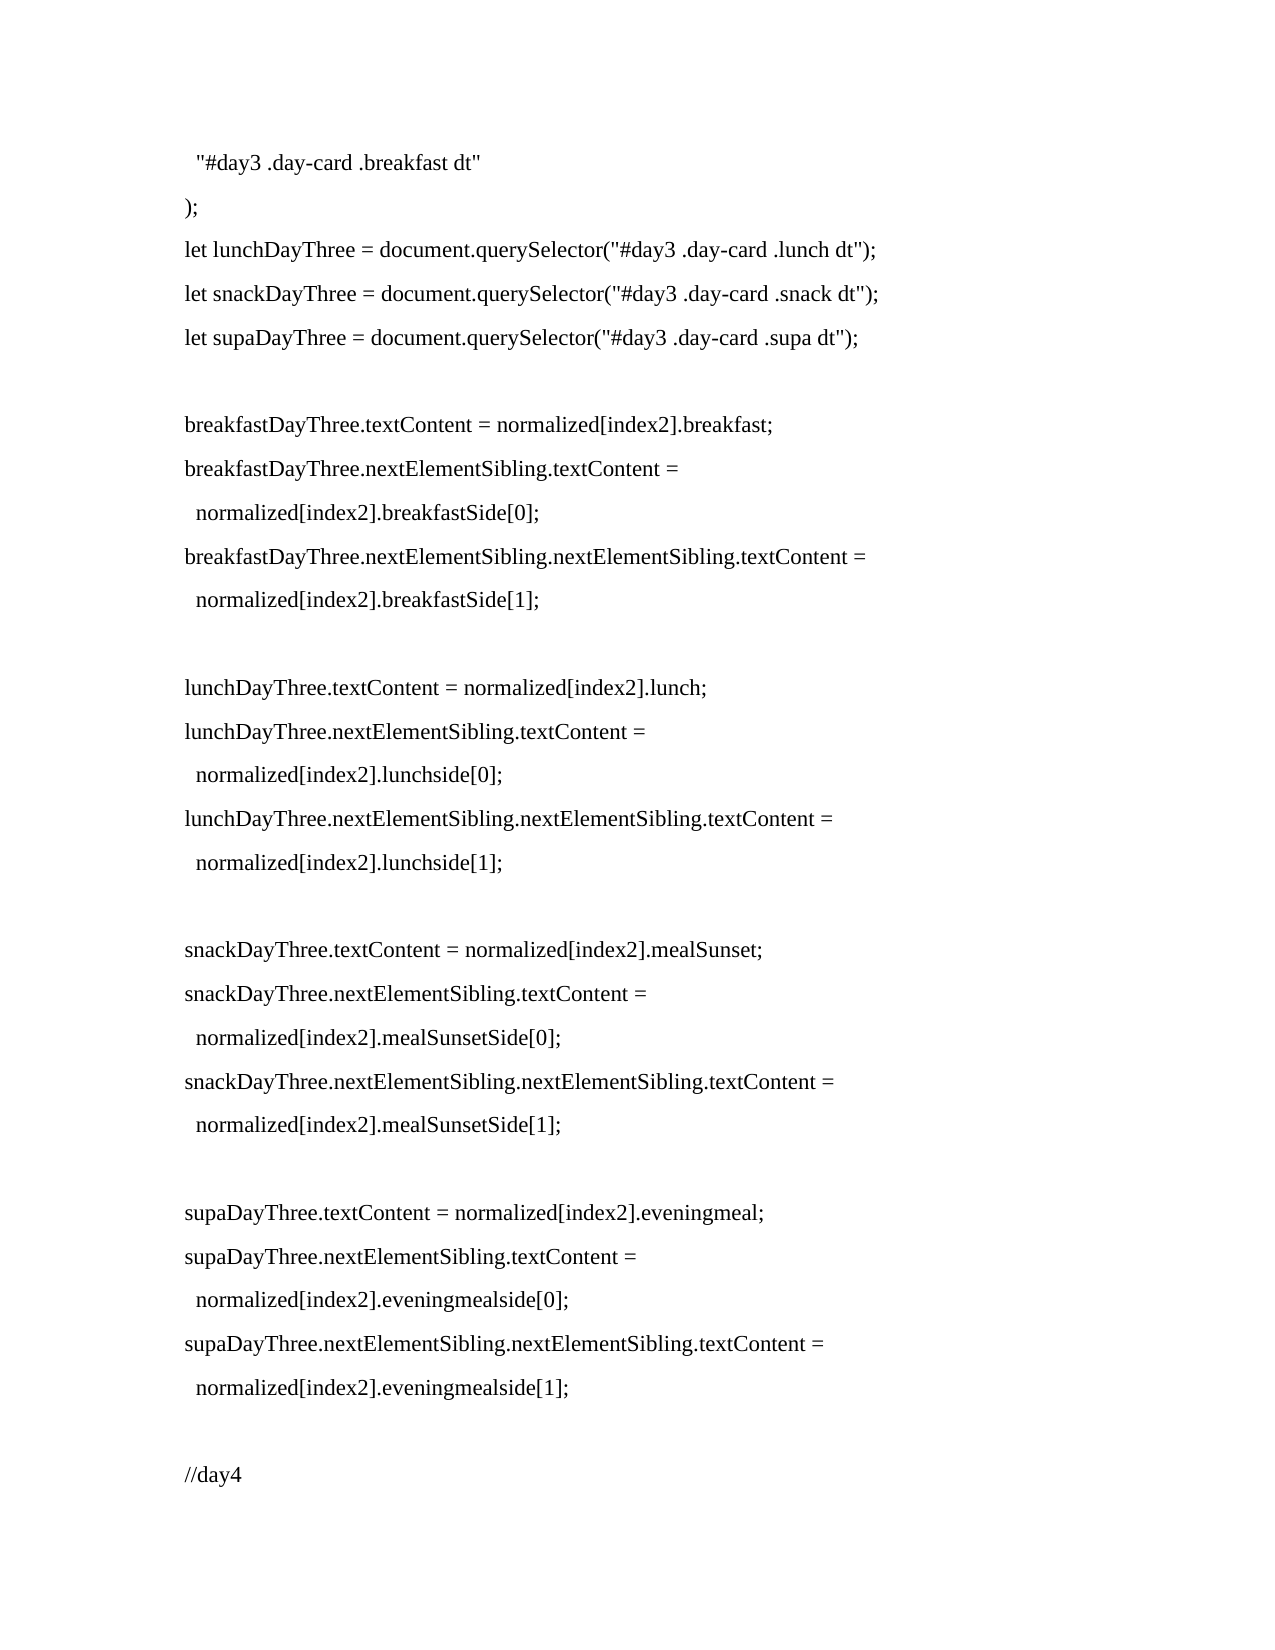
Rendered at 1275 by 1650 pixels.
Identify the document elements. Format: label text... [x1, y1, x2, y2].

text normalized[index2].lunchside[1]; [150, 850, 1125, 875]
text let snackDayThree = document.querySelector("#day3 .day-card .snack dt"); [150, 281, 1125, 307]
text normalized[index2].eveningmealside[0]; [150, 1287, 1125, 1313]
text supaDayThree.textContent = normalized[index2].eveningmeal; [150, 1200, 1125, 1225]
text snackDayThree.nextElementSibling.nextElementSibling.textContent = [150, 1069, 1125, 1094]
text let supaDayThree = document.querySelector("#day3 .day-card .supa dt"); [150, 325, 1125, 350]
text normalized[index2].mealSunsetSide[1]; [150, 1112, 1125, 1138]
text breakfastDayThree.textContent = normalized[index2].breakfast; [150, 412, 1125, 438]
text breakfastDayThree.nextElementSibling.nextElementSibling.textContent = [150, 544, 1125, 569]
text snackDayThree.textContent = normalized[index2].mealSunset; [150, 937, 1125, 963]
text supaDayThree.nextElementSibling.textContent = [150, 1244, 1125, 1269]
text breakfastDayThree.nextElementSibling.textContent = [150, 456, 1125, 482]
text ); [150, 194, 1125, 219]
text snackDayThree.nextElementSibling.textContent = [150, 981, 1125, 1007]
text //day4 [150, 1462, 1125, 1488]
text supaDayThree.nextElementSibling.nextElementSibling.textContent = [150, 1331, 1125, 1357]
text normalized[index2].mealSunsetSide[0]; [150, 1025, 1125, 1050]
text lunchDayThree.nextElementSibling.nextElementSibling.textContent = [150, 806, 1125, 832]
text lunchDayThree.textContent = normalized[index2].lunch; [150, 675, 1125, 700]
text normalized[index2].lunchside[0]; [150, 762, 1125, 788]
text normalized[index2].breakfastSide[1]; [150, 587, 1125, 613]
text normalized[index2].breakfastSide[0]; [150, 500, 1125, 525]
text normalized[index2].eveningmealside[1]; [150, 1375, 1125, 1400]
text let lunchDayThree = document.querySelector("#day3 .day-card .lunch dt"); [150, 237, 1125, 263]
text lunchDayThree.nextElementSibling.textContent = [150, 719, 1125, 744]
text "#day3 .day-card .breakfast dt" [150, 150, 1125, 175]
